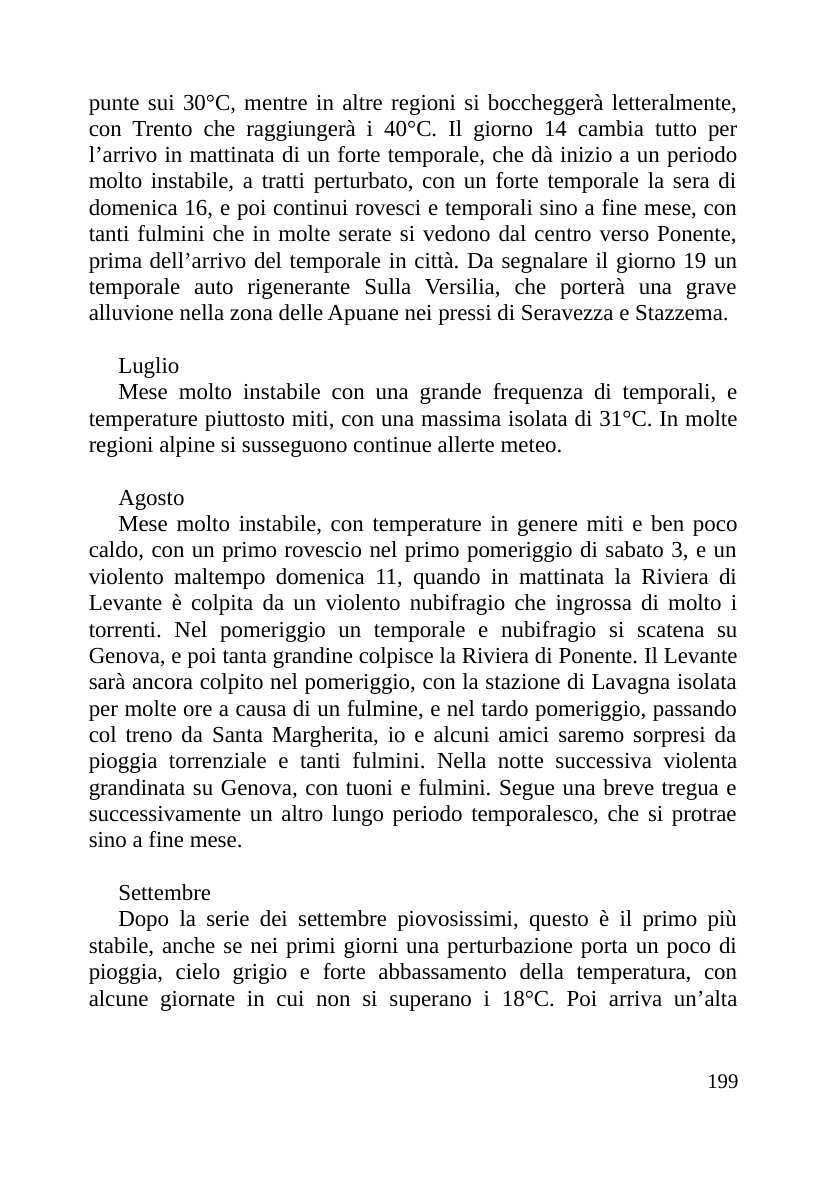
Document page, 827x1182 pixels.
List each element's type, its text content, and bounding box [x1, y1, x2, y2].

text Luglio [88, 352, 738, 378]
text Mese molto instabile, con temperature in genere miti e ben poco caldo, con un primo rovescio nel primo pomeriggio di sabato 3, e un violento maltempo domenica 11, quando in mattinata la Riviera di Levante è colpita da un violento nubifragio che ingrossa di molto i torrenti. Nel pomeriggio un temporale e nubifragio si scatena su Genova, e poi tanta grandine colpisce la Riviera di Ponente. Il Levante sarà ancora colpito nel pomeriggio, con la stazione di Lavagna isolata per molte ore a causa di un fulmine, e nel tardo pomeriggio, passando col treno da Santa Margherita, io e alcuni amici saremo sorpresi da pioggia torrenziale e tanti fulmini. Nella notte successiva violenta grandinata su Genova, con tuoni e fulmini. Segue una breve tregua e successivamente un altro lungo periodo temporalesco, che si protrae sino a fine mese. [88, 510, 738, 853]
text punte sui 30°C, mentre in altre regioni si boccheggerà letteralmente, con Trento che raggiungerà i 40°C. Il giorno 14 cambia tutto per l’arrivo in mattinata di un forte temporale, che dà inizio a un periodo molto instabile, a tratti perturbato, con un forte temporale la sera di domenica 16, e poi continui rovesci e temporali sino a fine mese, con tanti fulmini che in molte serate si vedono dal centro verso Ponente, prima dell’arrivo del temporale in città. Da segnalare il giorno 19 un temporale auto rigenerante Sulla Versilia, che porterà una grave alluvione nella zona delle Apuane nei pressi di Seravezza e Stazzema. [88, 88, 738, 326]
text Dopo la serie dei settembre piovosissimi, questo è il primo più stabile, anche se nei primi giorni una perturbazione porta un poco di pioggia, cielo grigio e forte abbassamento della temperatura, con alcune giornate in cui non si superano i 18°C. Poi arriva un’alta [88, 906, 738, 1011]
text Mese molto instabile con una grande frequenza di temporali, e temperature piuttosto miti, con una massima isolata di 31°C. In molte regioni alpine si susseguono continue allerte meteo. [88, 378, 738, 457]
text Agosto [88, 484, 738, 510]
text Settembre [88, 879, 738, 906]
